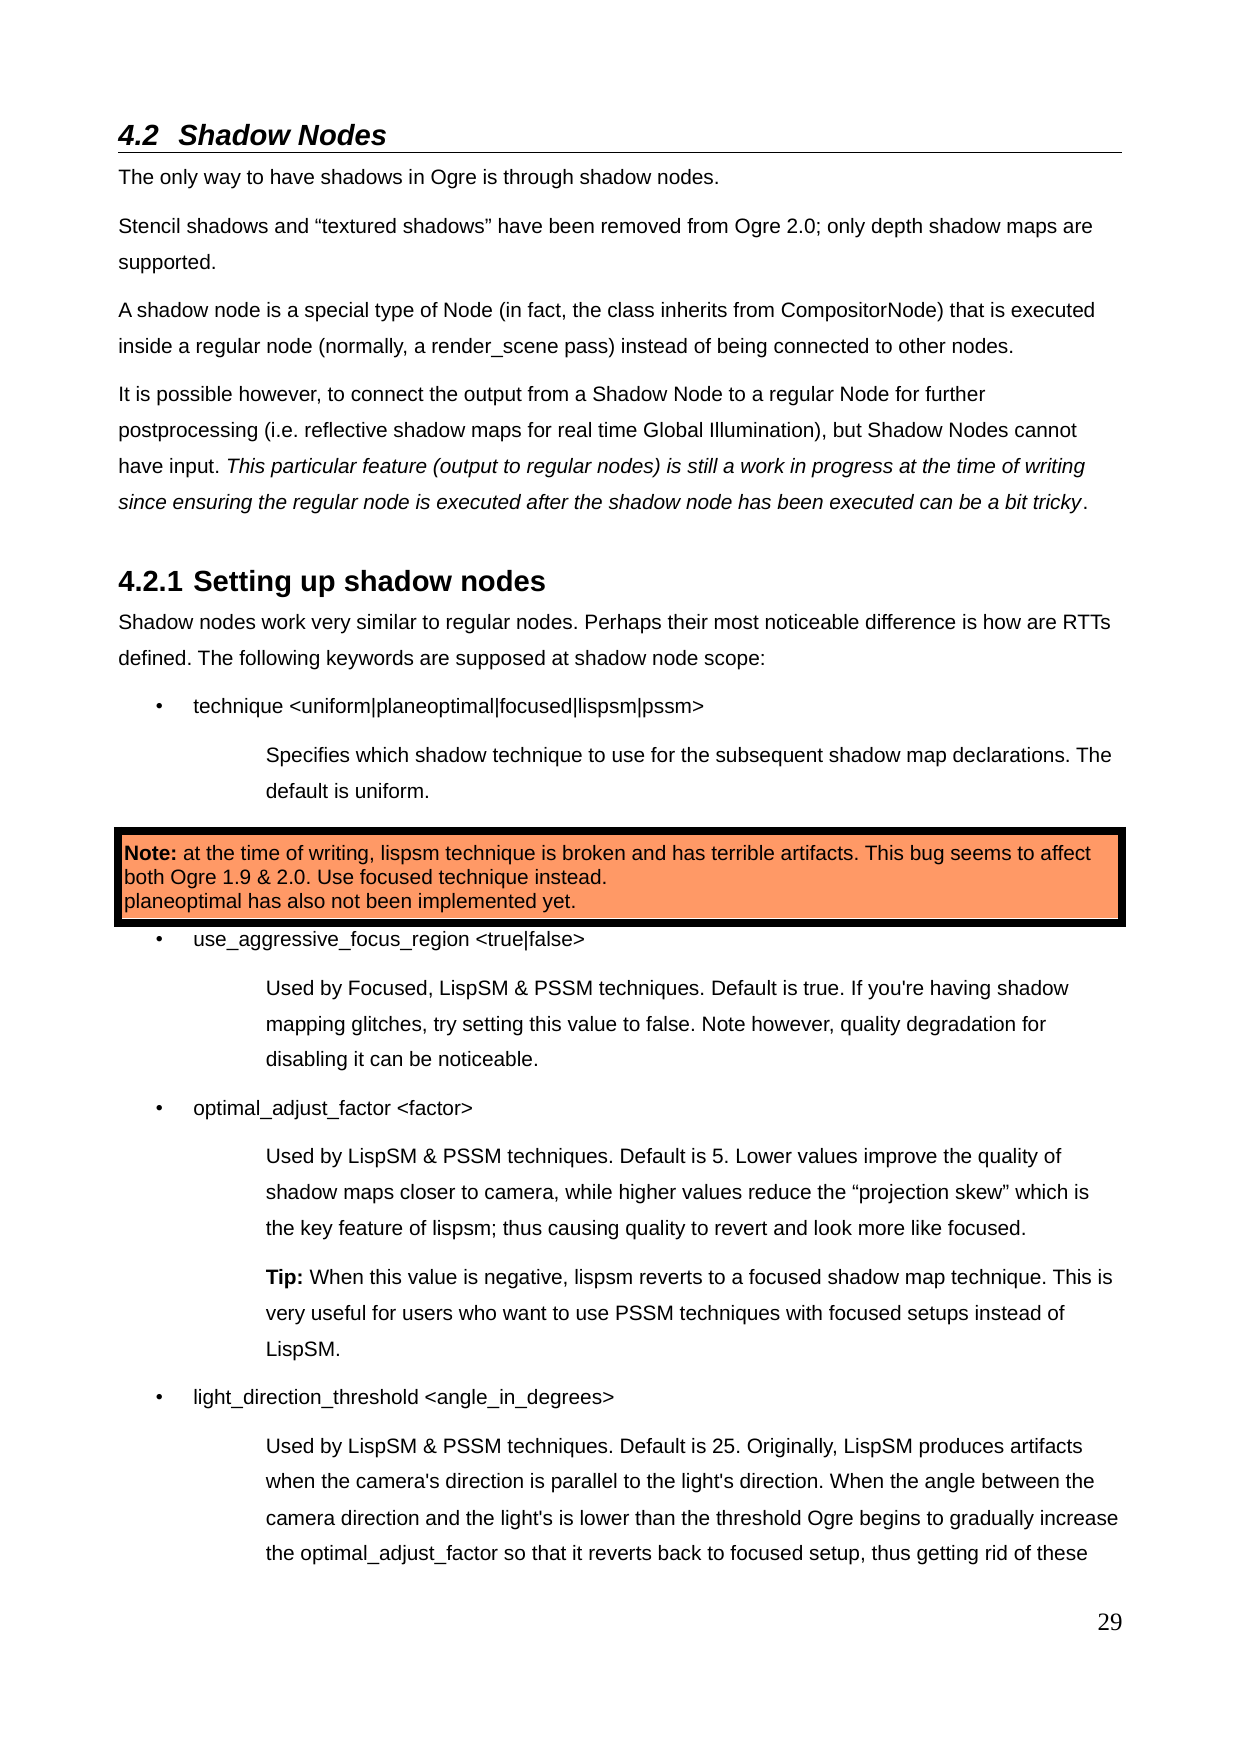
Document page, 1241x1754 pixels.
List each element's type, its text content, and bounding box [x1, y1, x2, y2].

subtitle Shadow Nodes [118, 118, 1122, 152]
text Shadow nodes work very similar to regular nodes. Perhaps their most noticeable difference is how are RTTs defined. The following keywords are supposed at shadow node scope: [118, 609, 1122, 669]
list light_direction_threshold <angle_in_degrees> [156, 1385, 1122, 1409]
text Specifies which shadow technique to use for the subsequent shadow map declarations. The default is uniform. [266, 742, 1122, 802]
text Used by LispSM & PSSM techniques. Default is 25. Originally, LispSM produces artifacts when the camera's direction is parallel to the light's direction. When the angle between the camera direction and the light's is lower than the threshold Ogre begins to gradually increase the optimal_adjust_factor so that it reverts back to focused setup, thus getting rid of these [266, 1433, 1122, 1565]
text Used by LispSM & PSSM techniques. Default is 5. Lower values improve the quality of shadow maps closer to camera, while higher values reduce the “projection skew” which is the key feature of lispsm; thus causing quality to revert and look more like focused. [266, 1144, 1122, 1240]
subtitle Setting up shadow nodes [118, 563, 1122, 597]
text Used by Focused, LispSM & PSSM techniques. Default is true. If you're having shadow mapping glitches, try setting this value to false. Note however, quality degradation for disabling it can be noticeable. [266, 975, 1122, 1071]
list optimal_adjust_factor <factor> [156, 1096, 1122, 1120]
list use_aggressive_focus_region <true|false> [156, 927, 1122, 951]
text A shadow node is a special type of Node (in fact, the class inherits from CompositorNode) that is executed inside a regular node (normally, a render_scene pass) instead of being connected to other nodes. [118, 298, 1122, 358]
list technique <uniform|planeoptimal|focused|lispsm|pssm> [156, 694, 1122, 718]
text Tip: When this value is negative, lispsm reverts to a focused shadow map technique. This is very useful for users who want to use PSSM techniques with focused setups instead of LispSM. [266, 1264, 1122, 1360]
table_header Note: at the time of writing, lispsm technique is broken and has terrible artifacts. This bug seems to affect both Ogre 1.9 & 2.0. Use focused technique instead. planeoptimal has also not been implemented yet. [122, 835, 1118, 918]
text It is possible however, to connect the output from a Shadow Node to a regular Node for further postprocessing (i.e. reflective shadow maps for real time Global Illumination), but Shadow Nodes cannot have input. This particular feature (output to regular nodes) is still a work in progress at the time of writing since ensuring the regular node is executed after the shadow node has been executed can be a bit tricky. [118, 382, 1122, 514]
text The only way to have shadows in Ogre is through shadow nodes. [118, 165, 1122, 189]
text Stencil shadows and “textured shadows” have been removed from Ogre 2.0; only depth shadow maps are supported. [118, 213, 1122, 273]
